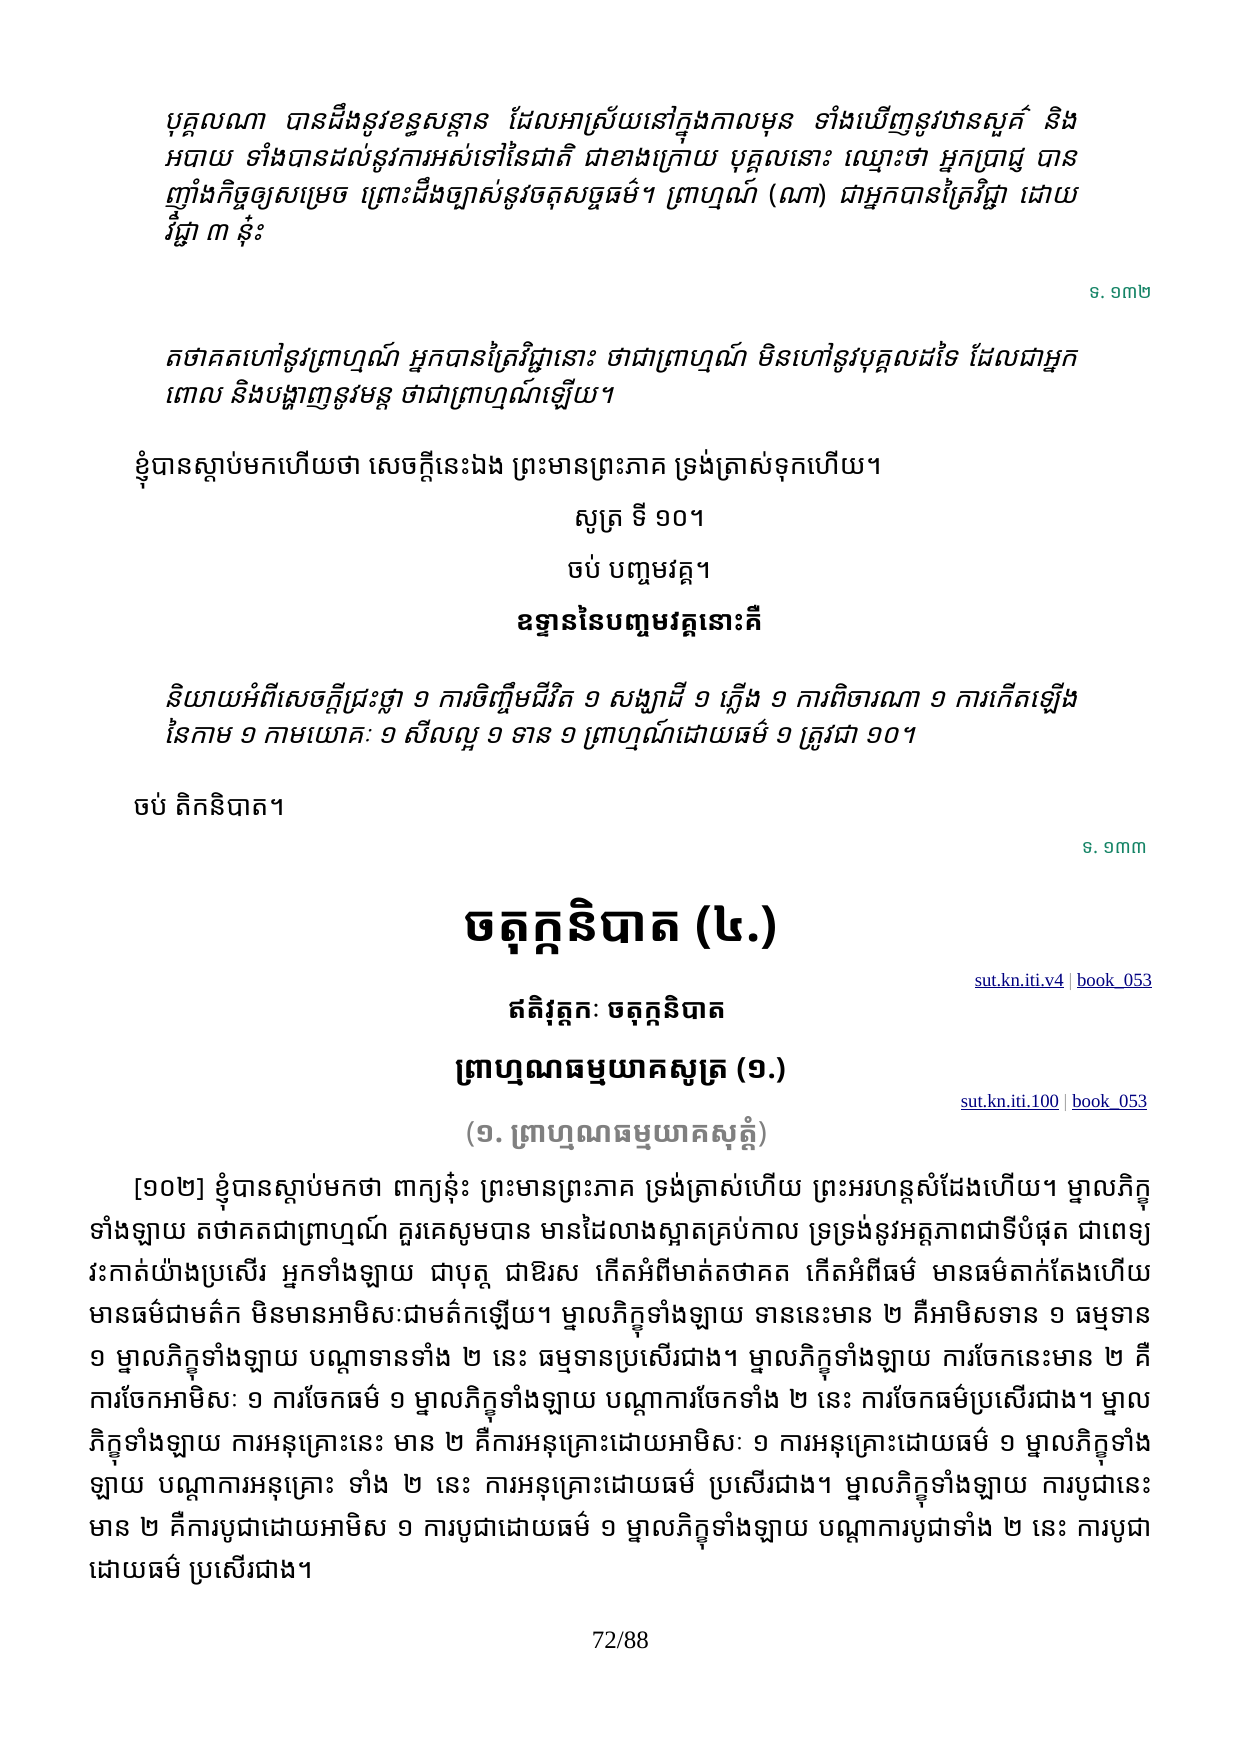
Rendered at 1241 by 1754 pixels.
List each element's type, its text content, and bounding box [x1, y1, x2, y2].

text ចប់ បញ្ចមវគ្គ។ [88, 549, 1152, 586]
text sut.kn.iti.v4 | book_053 [88, 968, 1152, 990]
text និយាយ​អំពី​សេចក្ដី​ជ្រះ​ថ្លា ១ ការ​ចិញ្ចឹម​ជីវិត ១ សង្ឃាដី ១ ភ្លើង ១ ការពិចារណា ១ ការ​កើត​ឡើង​នៃ​កាម ១ កាម​យោគៈ ១ សីល​ល្អ ១ ទាន ១ ព្រាហ្មណ៍​ដោយ​ធម៌ ១ ត្រូវជា ១០។ [163, 678, 1077, 752]
subtitle ចតុក្កនិបាត (៤.) [88, 888, 1152, 956]
text ទ. ១៣៣ [88, 833, 1152, 859]
subtitle ព្រាហ្មណធម្មយាគសូត្រ (១.) [88, 1044, 1152, 1087]
text sut.kn.iti.100 | book_053 [88, 1090, 1152, 1112]
text [១០២] ខ្ញុំ​បាន​ស្តាប់​មក​ថា ពាក្យ​នុ៎ះ ព្រះ​មាន​ព្រះ​ភាគ ទ្រង់​ត្រាស់​ហើយ ព្រះ​អរហន្ត​សំដែង​ហើយ។ ម្នាល​ភិក្ខុ​ទាំង​ឡាយ តថាគត​ជា​ព្រាហ្មណ៍ គួរ​គេ​សូម​បាន មានដៃ​លាង​ស្អាត​គ្រប់​កាល ទ្រទ្រង់​នូវ​អត្តភាព​ជា​ទី​បំផុត ជា​ពេទ្យ​វះ​កាត់​យ៉ាង​ប្រសើរ អ្នក​ទាំង​ឡាយ ជា​បុត្ត ជា​ឱរស កើត​អំពី​មាត់​តថាគត កើត​អំពី​ធម៌ មាន​ធម៌​តាក់​តែង​ហើយ មាន​ធម៌​ជា​មត៌ក មិន​មាន​អាមិសៈ​ជា​មត៌ក​ឡើយ។ ម្នាល​ភិក្ខុ​ទាំង​ឡាយ ទាន​នេះ​មាន ២ គឺ​អាមិសទាន ១ ធម្មទាន ១ ម្នាល​ភិក្ខុ​ទាំង​ឡាយ បណ្តា​ទាន​ទាំង ២ នេះ ធម្មទាន​ប្រសើរ​ជាង។ ម្នាល​ភិក្ខុ​ទាំង​ឡាយ ការ​ចែក​នេះ​មាន ២ គឺ​ការ​ចែក​អាមិសៈ ១ ការ​ចែក​ធម៌ ១ ម្នាល​ភិក្ខុ​ទាំង​ឡាយ បណ្តា​ការ​ចែក​ទាំង ២ នេះ ការ​ចែក​ធម៌​ប្រសើរ​ជាង។ ម្នាល​ភិក្ខុ​ទាំង​ឡាយ ការ​អនុគ្រោះ​នេះ មាន ២ គឺ​ការ​អនុគ្រោះ​ដោយ​អាមិសៈ ១ ការ​អនុគ្រោះ​ដោយ​ធម៌ ១ ​ម្នាល​ភិក្ខុ​ទាំង​ឡាយ បណ្តា​ការ​អនុគ្រោះ ទាំង ២ នេះ ការ​អនុគ្រោះ​ដោយ​ធម៌ ប្រសើរ​ជាង។ ម្នាល​ភិក្ខុ​ទាំង​ឡាយ ការ​បូជា​នេះ មាន ២ គឺ​ការ​បូជា​ដោយ​អាមិស ១ ការ​បូជា​ដោយ​ធម៌ ១ ម្នាល​ភិក្ខុ​ទាំង​ឡាយ បណ្តា​ការ​បូជា​ទាំង ២ នេះ ការ​បូជា​ដោយ​ធម៌ ប្រសើរ​ជាង។ [88, 1168, 1152, 1586]
text បុគ្គល​ណា បាន​ដឹង​នូវ​ខន្ធ​សន្តាន ដែល​អាស្រ័យ​នៅក្នុង​កាលមុន ទាំង​ឃើញ​នូវ​ឋានសួគ៌ និង​អបាយ ទាំង​បាន​ដល់​នូវ​ការ​អស់​ទៅ​នៃ​ជាតិ ជា​ខាង​ក្រោយ បុគ្គល​នោះ ឈ្មោះ​ថា អ្នក​ប្រាជ្ញ បាន​ញ៉ាំង​កិច្ចឲ្យ​សម្រេច ព្រោះ​ដឹង​ច្បាស់​នូវ​ចតុសច្ចធម៌។ ព្រាហ្មណ៍ (ណា) ជា​អ្នក​បាន​ត្រៃវិជ្ជា ដោយ​វិជ្ជា ៣ នុ៎ះ [163, 100, 1077, 248]
text តថាគត​ហៅ​នូវ​ព្រាហ្មណ៍ អ្នក​បាន​ត្រៃវិជ្ជា​នោះ ថា​ជា​ព្រាហ្មណ៍ មិន​ហៅ​នូវ​បុគ្គល​ដទៃ ដែល​ជា​អ្នក​ពោល និង​បង្ហាញ​នូវ​មន្ត ថា​ជា​ព្រាហ្មណ៍​ឡើយ។ [163, 337, 1077, 411]
text ចប់ តិកនិបាត។​ [88, 786, 1152, 823]
text សូត្រ ទី ១០។ [88, 497, 1152, 534]
text ឥតិវុត្តកៈ ចតុក្កនិបាត [88, 990, 1152, 1027]
text ឧទ្ទាននៃបញ្ចមវគ្គ​នោះ​គឺ [88, 601, 1152, 638]
subtitle (១. ព្រាហ្មណធម្មយាគសុត្តំ) [88, 1112, 1152, 1151]
text ទ. ១៣២ [88, 278, 1152, 303]
text ខ្ញុំ​បាន​ស្ដាប់​មក​ហើយ​ថា សេចក្ដី​នេះ​ឯង ព្រះ​មាន​ព្រះ​ភាគ ទ្រង់​ត្រាស់​ទុក​ហើយ។ [88, 446, 1152, 482]
